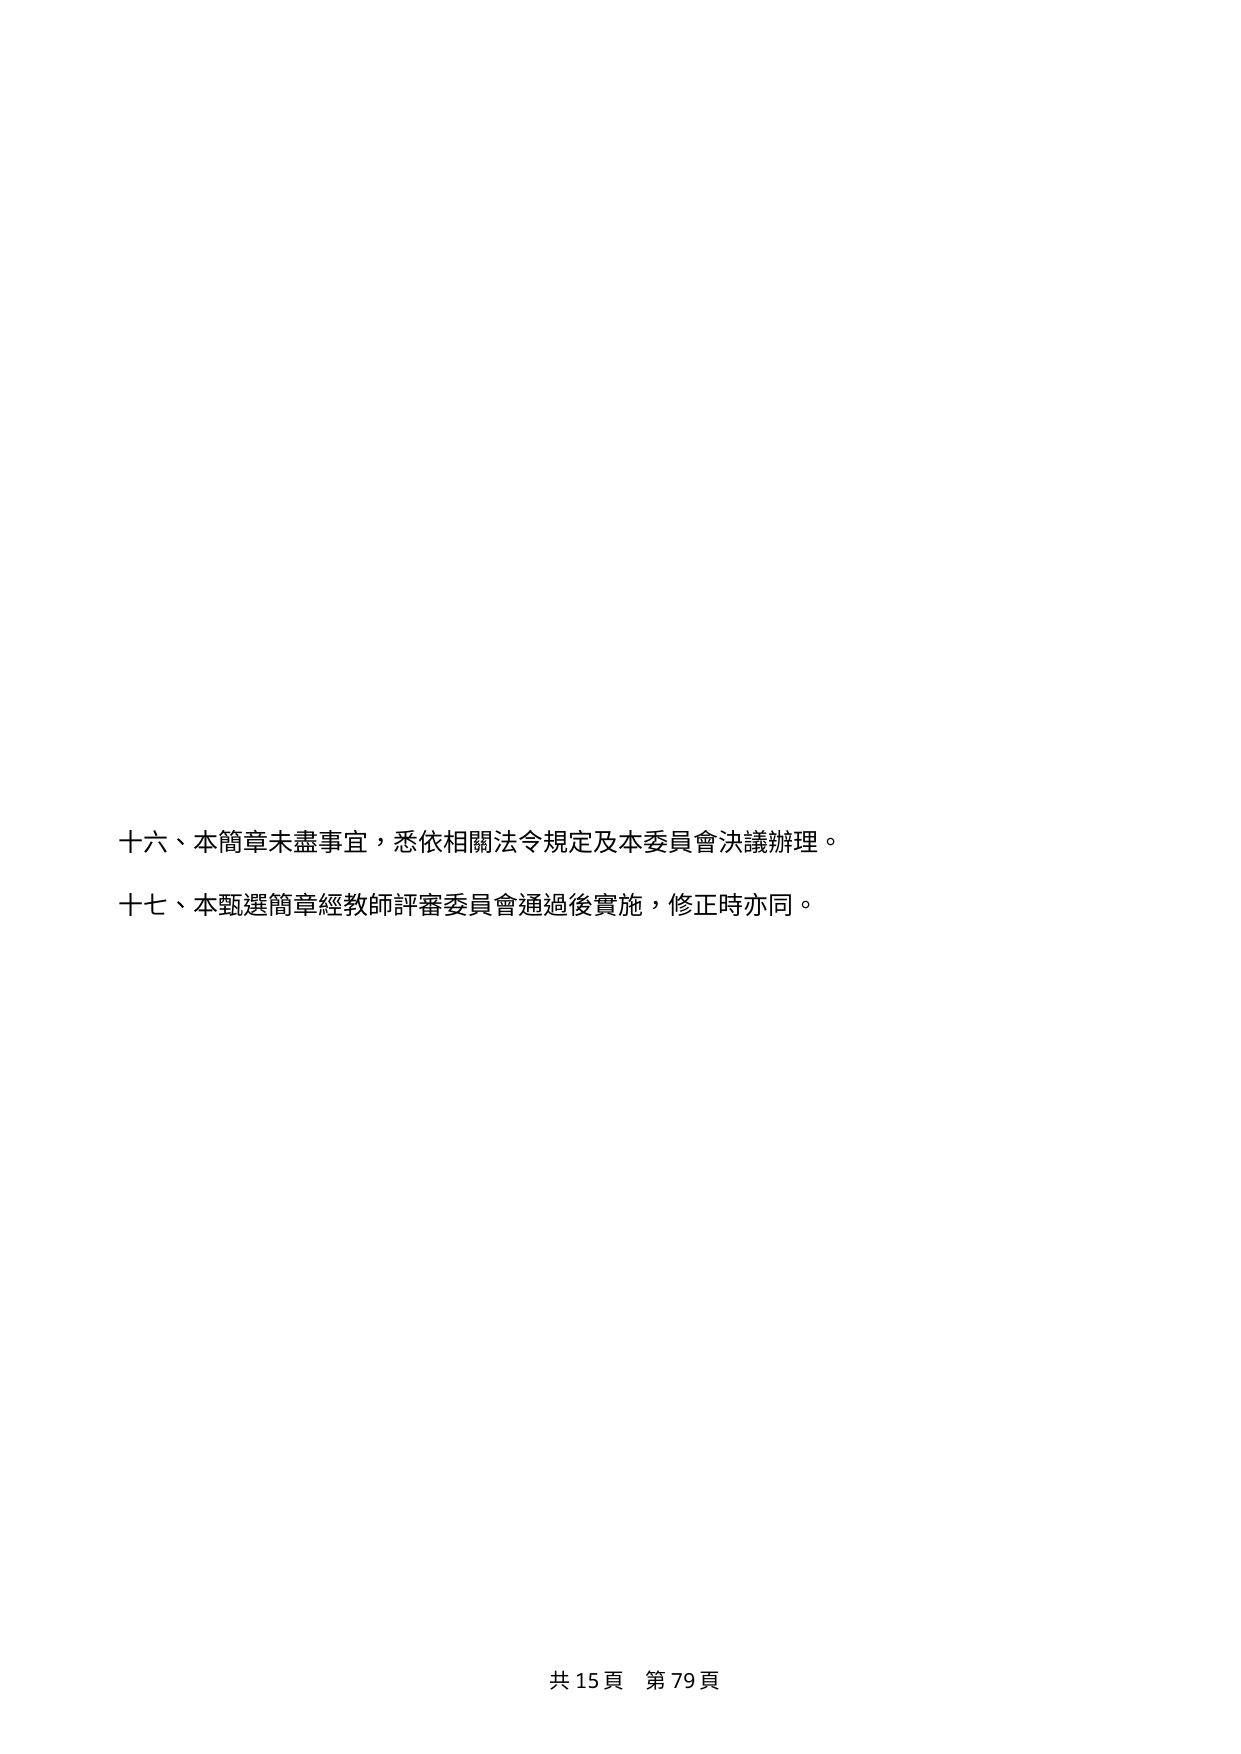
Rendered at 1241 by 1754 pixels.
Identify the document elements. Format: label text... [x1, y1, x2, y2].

text 十六、本簡章未盡事宜，悉依相關法令規定及本委員會決議辦理。 [118, 799, 1152, 862]
text 十七、本甄選簡章經教師評審委員會通過後實施，修正時亦同。 [118, 862, 1152, 924]
